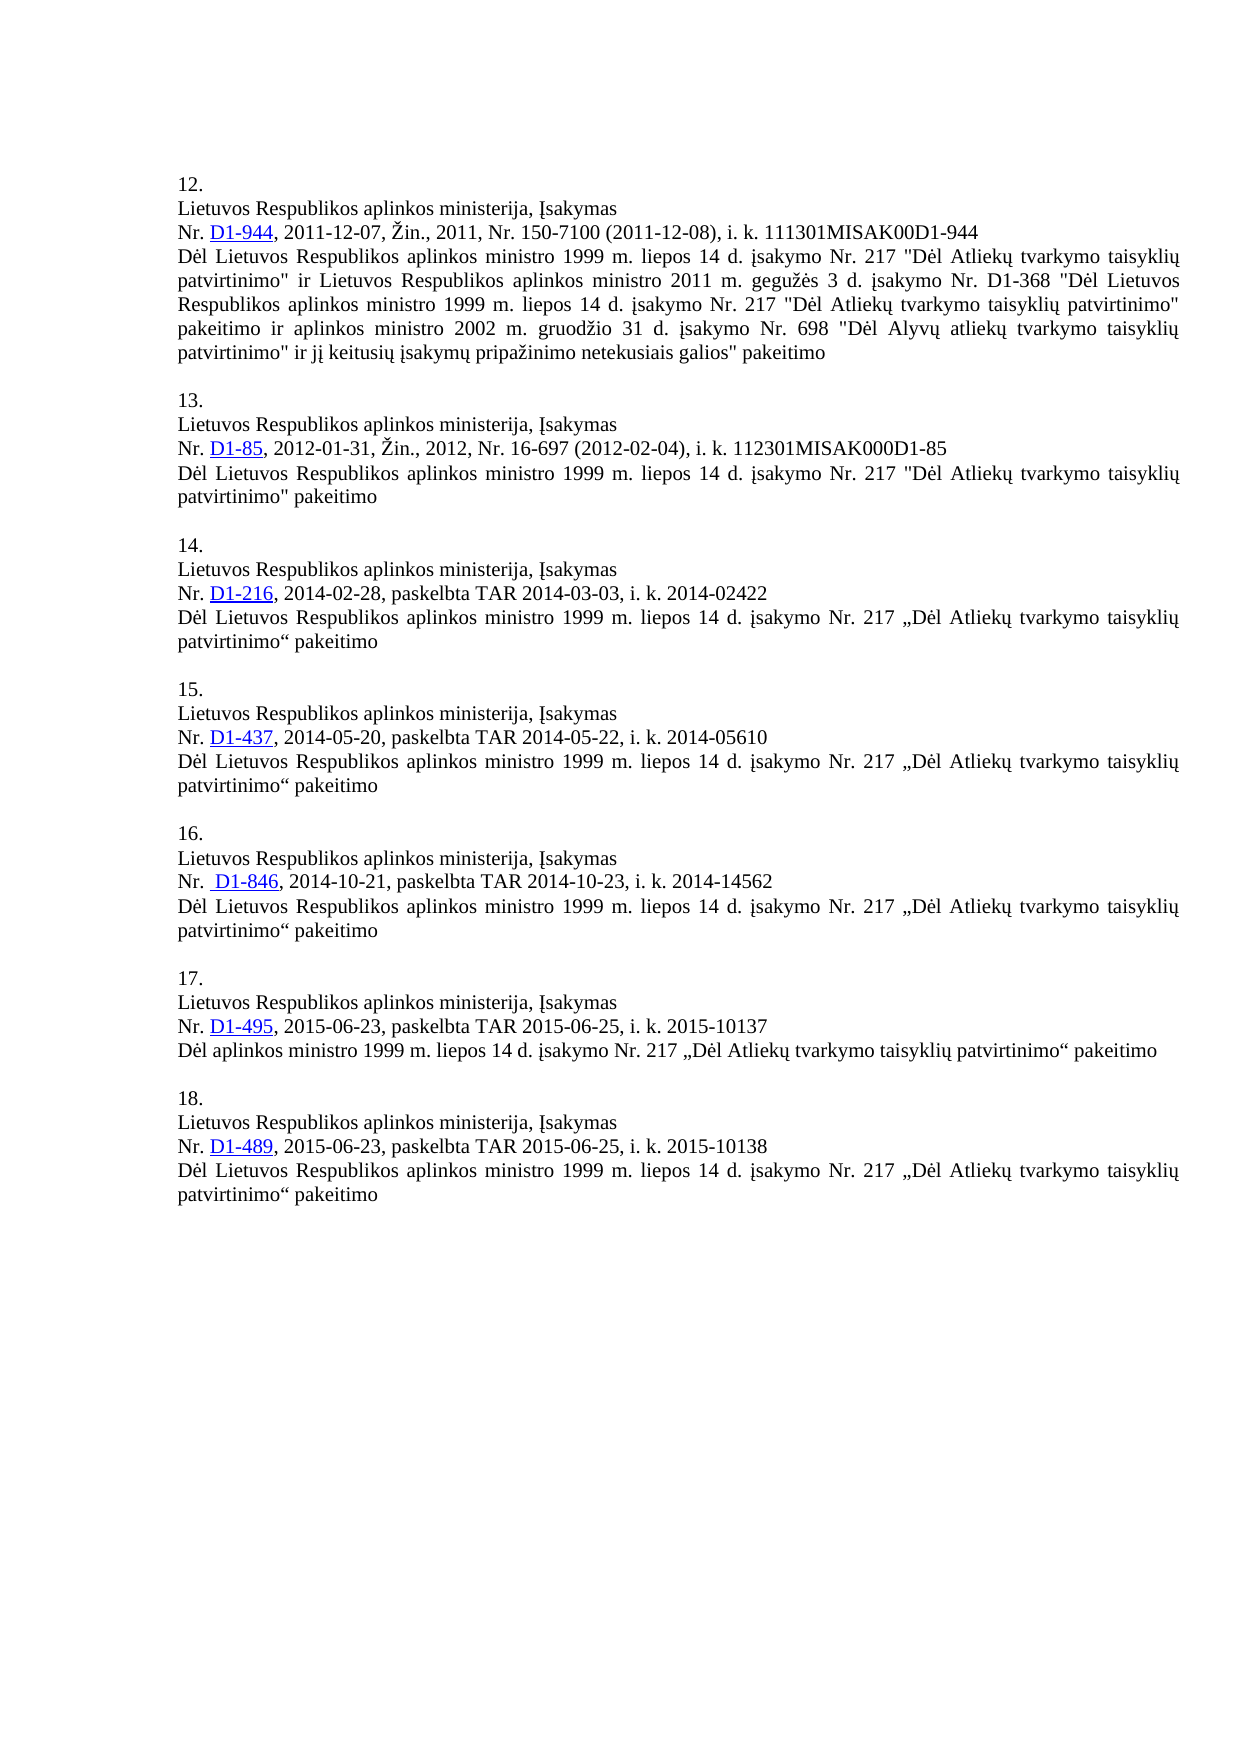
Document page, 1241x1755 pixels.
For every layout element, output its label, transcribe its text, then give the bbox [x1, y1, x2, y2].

text Nr. D1-216, 2014-02-28, paskelbta TAR 2014-03-03, i. k. 2014-02422 [177, 581, 1181, 605]
text Lietuvos Respublikos aplinkos ministerija, Įsakymas [177, 701, 1181, 725]
text Dėl aplinkos ministro 1999 m. liepos 14 d. įsakymo Nr. 217 „Dėl Atliekų tvarkymo taisyklių patvirtinimo“ pakeitimo [177, 1038, 1181, 1062]
text Dėl Lietuvos Respublikos aplinkos ministro 1999 m. liepos 14 d. įsakymo Nr. 217 "Dėl Atliekų tvarkymo taisyklių patvirtinimo" pakeitimo [177, 460, 1181, 508]
text Dėl Lietuvos Respublikos aplinkos ministro 1999 m. liepos 14 d. įsakymo Nr. 217 "Dėl Atliekų tvarkymo taisyklių patvirtinimo" ir Lietuvos Respublikos aplinkos ministro 2011 m. gegužės 3 d. įsakymo Nr. D1-368 "Dėl Lietuvos Respublikos aplinkos ministro 1999 m. liepos 14 d. įsakymo Nr. 217 "Dėl Atliekų tvarkymo taisyklių patvirtinimo" pakeitimo ir aplinkos ministro 2002 m. gruodžio 31 d. įsakymo Nr. 698 "Dėl Alyvų atliekų tvarkymo taisyklių patvirtinimo" ir jį keitusių įsakymų pripažinimo netekusiais galios" pakeitimo [177, 244, 1181, 364]
text 17. [177, 966, 1181, 990]
text Lietuvos Respublikos aplinkos ministerija, Įsakymas [177, 412, 1181, 436]
text 15. [177, 677, 1181, 701]
text Lietuvos Respublikos aplinkos ministerija, Įsakymas [177, 990, 1181, 1014]
text Dėl Lietuvos Respublikos aplinkos ministro 1999 m. liepos 14 d. įsakymo Nr. 217 „Dėl Atliekų tvarkymo taisyklių patvirtinimo“ pakeitimo [177, 893, 1181, 942]
text 18. [177, 1086, 1181, 1110]
text Lietuvos Respublikos aplinkos ministerija, Įsakymas [177, 1110, 1181, 1134]
text Nr. D1-495, 2015-06-23, paskelbta TAR 2015-06-25, i. k. 2015-10137 [177, 1014, 1181, 1038]
text Lietuvos Respublikos aplinkos ministerija, Įsakymas [177, 196, 1181, 220]
text Nr. D1-944, 2011-12-07, Žin., 2011, Nr. 150-7100 (2011-12-08), i. k. 111301MISAK00D1-944 [177, 220, 1181, 244]
text 16. [177, 821, 1181, 845]
text Nr. D1-489, 2015-06-23, paskelbta TAR 2015-06-25, i. k. 2015-10138 [177, 1134, 1181, 1158]
text Dėl Lietuvos Respublikos aplinkos ministro 1999 m. liepos 14 d. įsakymo Nr. 217 „Dėl Atliekų tvarkymo taisyklių patvirtinimo“ pakeitimo [177, 1158, 1181, 1206]
text 14. [177, 533, 1181, 557]
text Nr. D1-437, 2014-05-20, paskelbta TAR 2014-05-22, i. k. 2014-05610 [177, 725, 1181, 749]
text 12. [177, 172, 1181, 196]
text Dėl Lietuvos Respublikos aplinkos ministro 1999 m. liepos 14 d. įsakymo Nr. 217 „Dėl Atliekų tvarkymo taisyklių patvirtinimo“ pakeitimo [177, 605, 1181, 653]
text Lietuvos Respublikos aplinkos ministerija, Įsakymas [177, 845, 1181, 869]
text Lietuvos Respublikos aplinkos ministerija, Įsakymas [177, 557, 1181, 581]
text Nr. D1-85, 2012-01-31, Žin., 2012, Nr. 16-697 (2012-02-04), i. k. 112301MISAK000D1-85 [177, 436, 1181, 460]
text 13. [177, 388, 1181, 412]
text Nr. D1-846, 2014-10-21, paskelbta TAR 2014-10-23, i. k. 2014-14562 [177, 869, 1181, 893]
text Dėl Lietuvos Respublikos aplinkos ministro 1999 m. liepos 14 d. įsakymo Nr. 217 „Dėl Atliekų tvarkymo taisyklių patvirtinimo“ pakeitimo [177, 749, 1181, 797]
